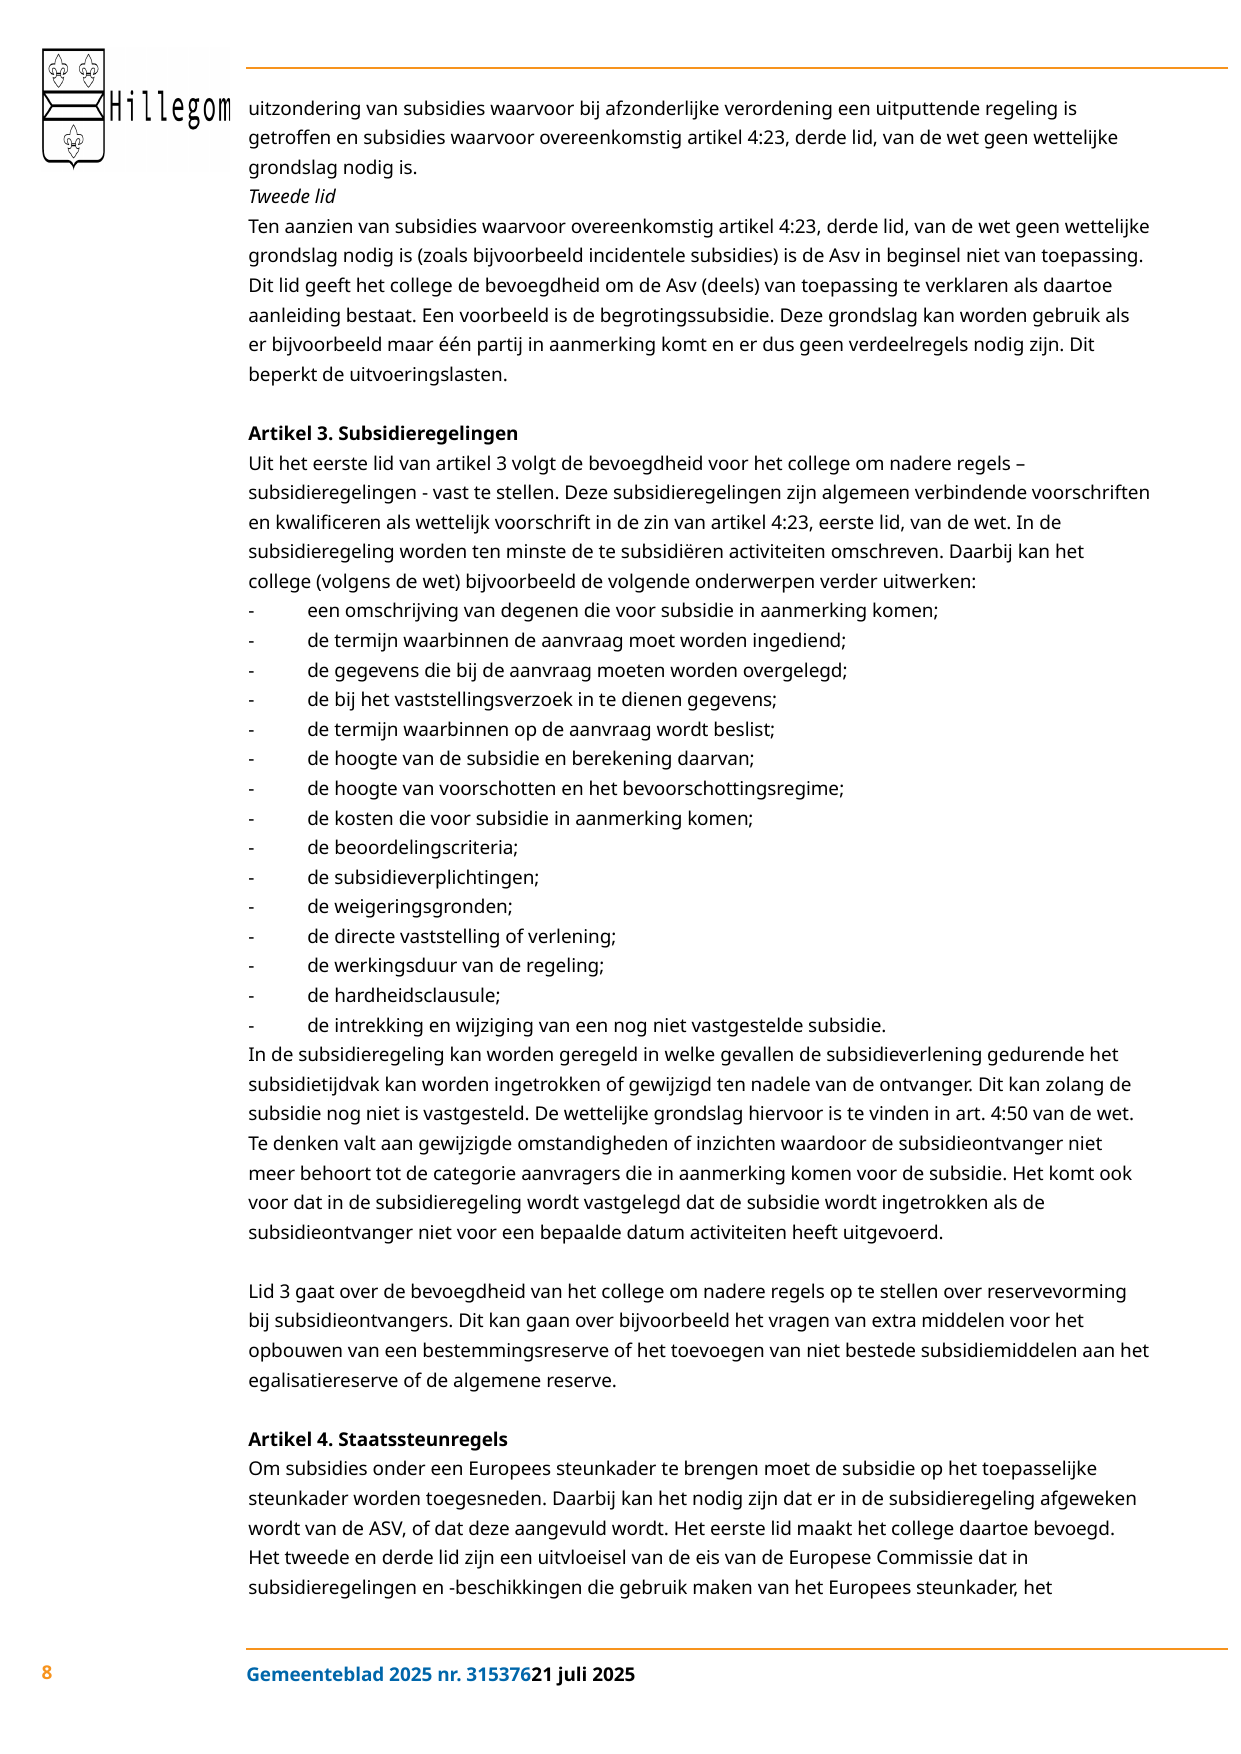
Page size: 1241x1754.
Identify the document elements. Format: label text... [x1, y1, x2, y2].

text Lid 3 gaat over de bevoegdheid van het college om nadere regels op te stellen over reservevorming bij subsidieontvangers. Dit kan gaan over bijvoorbeeld het vragen van extra middelen voor het opbouwen van een bestemmingsreserve of het toevoegen van niet bestede subsidiemiddelen aan het egalisatiereserve of de algemene reserve. [248, 1278, 1152, 1393]
list de kosten die voor subsidie in aanmerking komen; [248, 805, 1152, 831]
list de beoordelingscriteria; [248, 834, 1152, 860]
text Ten aanzien van subsidies waarvoor overeenkomstig artikel 4:23, derde lid, van de wet geen wettelijke grondslag nodig is (zoals bijvoorbeeld incidentele subsidies) is de Asv in beginsel niet van toepassing. Dit lid geeft het college de bevoegdheid om de Asv (deels) van toepassing te verklaren als daartoe aanleiding bestaat. Een voorbeeld is de begrotingssubsidie. Deze grondslag kan worden gebruik als er bijvoorbeeld maar één partij in aanmerking komt en er dus geen verdeelregels nodig zijn. Dit beperkt de uitvoeringslasten. [248, 213, 1152, 387]
list de weigeringsgronden; [248, 893, 1152, 919]
picture [41, 47, 231, 172]
text Tweede lid [248, 183, 1152, 209]
list de intrekking en wijziging van een nog niet vastgestelde subsidie. [248, 1012, 1152, 1038]
list de hardheidsclausule; [248, 982, 1152, 1008]
list de termijn waarbinnen op de aanvraag wordt beslist; [248, 716, 1152, 742]
list de directe vaststelling of verlening; [248, 923, 1152, 949]
text Het tweede en derde lid zijn een uitvloeisel van de eis van de Europese Commissie dat in subsidieregelingen en -beschikkingen die gebruik maken van het Europees steunkader, het [248, 1544, 1152, 1600]
text Artikel 4. Staatssteunregels [248, 1426, 1152, 1452]
list de hoogte van de subsidie en berekening daarvan; [248, 746, 1152, 771]
text Om subsidies onder een Europees steunkader te brengen moet de subsidie op het toepasselijke steunkader worden toegesneden. Daarbij kan het nodig zijn dat er in de subsidieregeling afgeweken wordt van de ASV, of dat deze aangevuld wordt. Het eerste lid maakt het college daartoe bevoegd. [248, 1456, 1152, 1541]
list de hoogte van voorschotten en het bevoorschottingsregime; [248, 775, 1152, 801]
list de subsidieverplichtingen; [248, 864, 1152, 890]
list de bij het vaststellingsverzoek in te dienen gegevens; [248, 686, 1152, 712]
list de gegevens die bij de aanvraag moeten worden overgelegd; [248, 657, 1152, 683]
list een omschrijving van degenen die voor subsidie in aanmerking komen; [248, 598, 1152, 623]
text Artikel 3. Subsidieregelingen [248, 420, 1152, 446]
list de termijn waarbinnen de aanvraag moet worden ingediend; [248, 627, 1152, 653]
text Uit het eerste lid van artikel 3 volgt de bevoegdheid voor het college om nadere regels – subsidieregelingen - vast te stellen. Deze subsidieregelingen zijn algemeen verbindende voorschriften en kwalificeren als wettelijk voorschrift in de zin van artikel 4:23, eerste lid, van de wet. In de subsidieregeling worden ten minste de te subsidiëren activiteiten omschreven. Daarbij kan het college (volgens de wet) bijvoorbeeld de volgende onderwerpen verder uitwerken: [248, 450, 1152, 594]
text In de subsidieregeling kan worden geregeld in welke gevallen de subsidieverlening gedurende het subsidietijdvak kan worden ingetrokken of gewijzigd ten nadele van de ontvanger. Dit kan zolang de subsidie nog niet is vastgesteld. De wettelijke grondslag hiervoor is te vinden in art. 4:50 van de wet. Te denken valt aan gewijzigde omstandigheden of inzichten waardoor de subsidieontvanger niet meer behoort tot de categorie aanvragers die in aanmerking komen voor de subsidie. Het komt ook voor dat in de subsidieregeling wordt vastgelegd dat de subsidie wordt ingetrokken als de subsidieontvanger niet voor een bepaalde datum activiteiten heeft uitgevoerd. [248, 1041, 1152, 1245]
list de werkingsduur van de regeling; [248, 953, 1152, 978]
text uitzondering van subsidies waarvoor bij afzonderlijke verordening een uitputtende regeling is getroffen en subsidies waarvoor overeenkomstig artikel 4:23, derde lid, van de wet geen wettelijke grondslag nodig is. [248, 95, 1152, 180]
